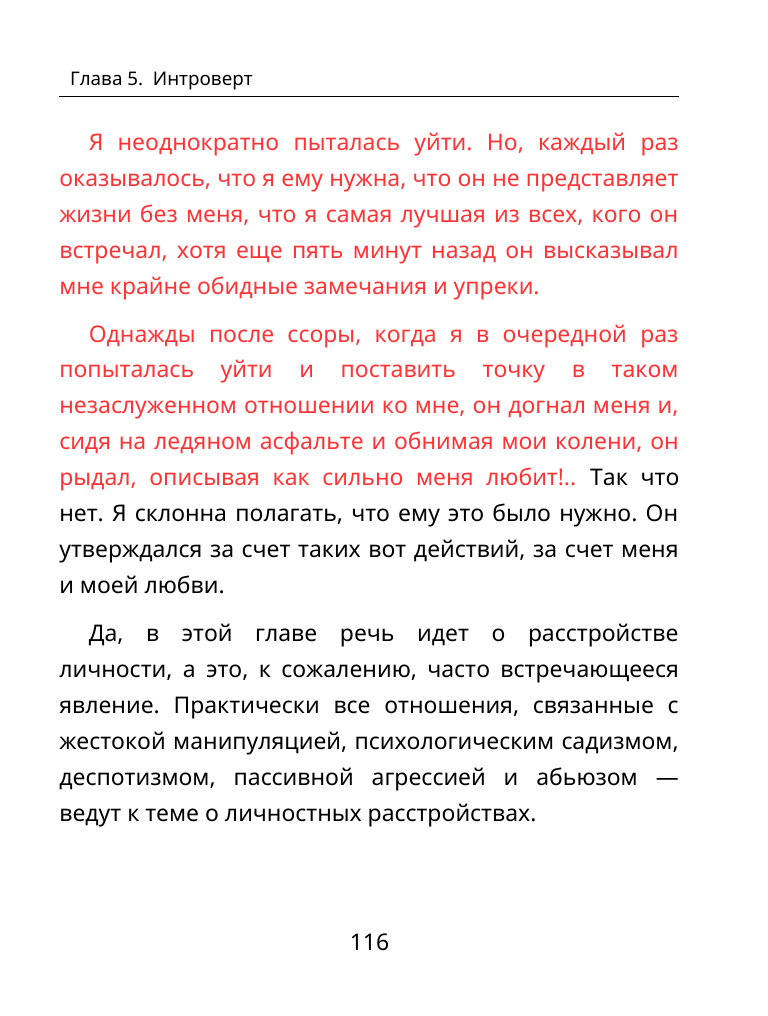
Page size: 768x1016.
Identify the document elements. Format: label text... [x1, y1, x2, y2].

text Я неоднократно пыталась уйти. Но, каждый раз оказывалось, что я ему нужна, что он не представляет жизни без меня, что я самая лучшая из всех, кого он встречал, хотя еще пять минут назад он высказывал мне крайне обидные замечания и упреки. [59, 126, 679, 301]
text Да, в этой главе речь идет о расстройстве личности, а это, к сожалению, часто встречающееся явление. Практически все отношения, связанные с жестокой манипуляцией, психологическим садизмом, деспотизмом, пассивной агрессией и абьюзом — ведут к теме о личностных расстройствах. [59, 617, 679, 828]
text Однажды после ссоры, когда я в очередной раз попыталась уйти и поставить точку в таком незаслуженном отношении ко мне, он догнал меня и, сидя на ледяном асфальте и обнимая мои колени, он рыдал, описывая как сильно меня любит!.. Так что нет. Я склонна полагать, что ему это было нужно. Он утверждался за счет таких вот действий, за счет меня и моей любви. [59, 317, 679, 600]
